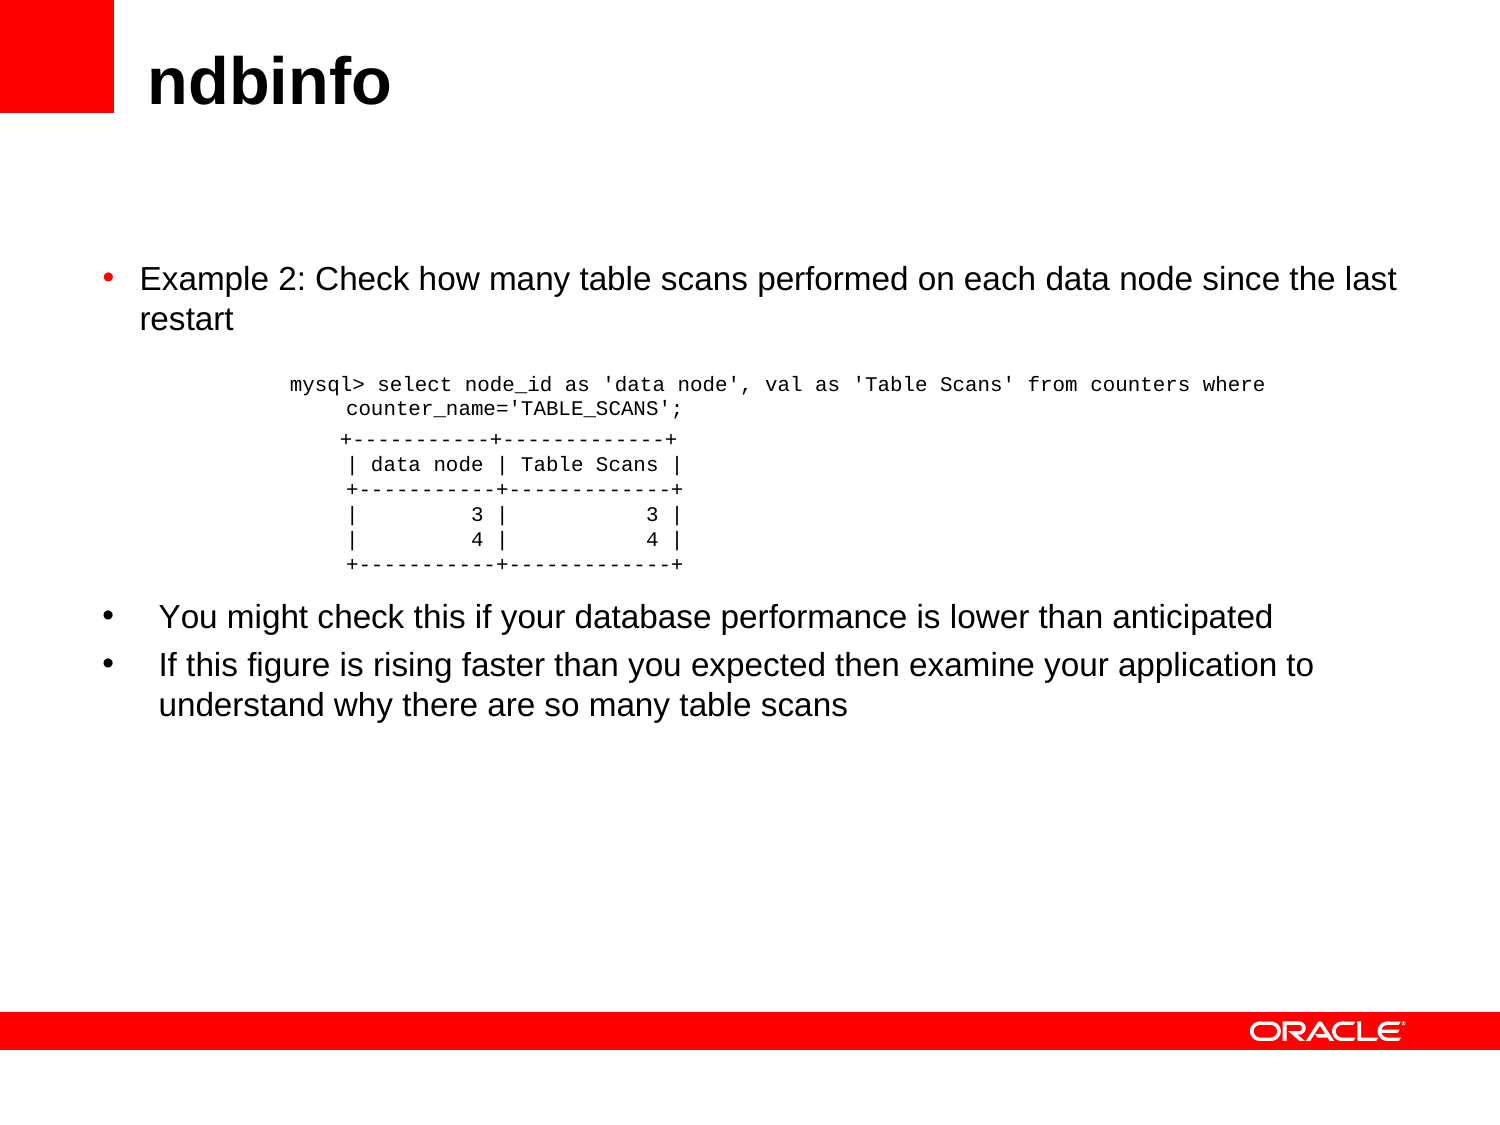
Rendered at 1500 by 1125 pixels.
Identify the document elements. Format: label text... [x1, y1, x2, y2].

picture [0, 0, 114, 113]
text_box mysql> select node_id as 'data node', val as 'Table Scans' from counters where counter_name='TABLE_SCANS'; +-----------+-------------+ | data node | Table Scans | +-----------+-------------+ | 3 | 3 | | 4 | 4 | +-----------+-------------+ [275, 362, 1451, 563]
picture [0, 1012, 1500, 1050]
title ndbinfo [147, 8, 1392, 119]
list Example 2: Check how many table scans performed on each data node since the last restart [87, 249, 1450, 345]
text_box You might check this if your database performance is lower than anticipated If this figure is rising faster than you expected then examine your application to understand why there are so many table scans [87, 587, 1450, 688]
